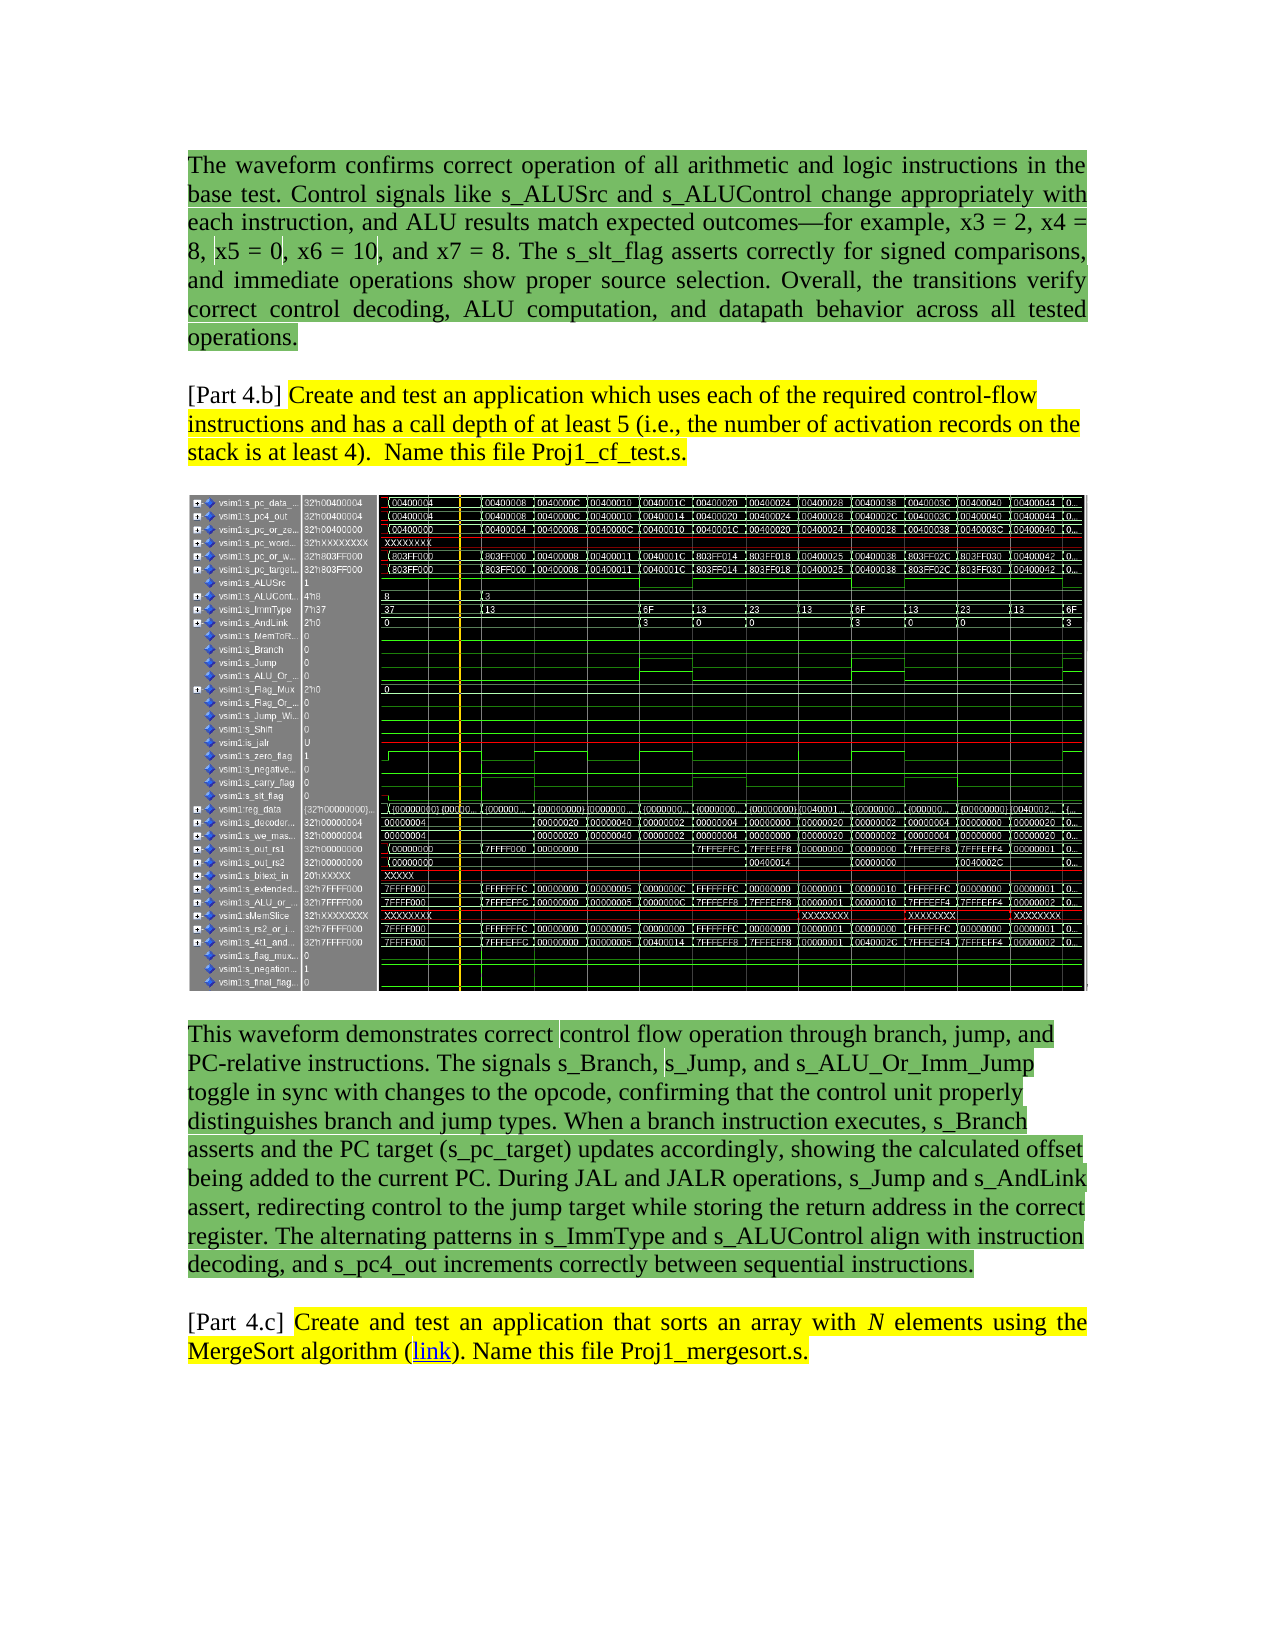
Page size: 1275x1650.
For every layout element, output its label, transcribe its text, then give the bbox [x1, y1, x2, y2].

text [Part 4.b] Create and test an application which uses each of the required control-flow instructions and has a call depth of at least 5 (i.e., the number of activation records on the stack is at least 4). Name this file Proj1_cf_test.s. [187, 380, 1087, 466]
text This waveform demonstrates correct control flow operation through branch, jump, and PC-relative instructions. The signals s_Branch, s_Jump, and s_ALU_Or_Imm_Jump toggle in sync with changes to the opcode, confirming that the control unit properly distinguishes branch and jump types. When a branch instruction executes, s_Branch asserts and the PC target (s_pc_target) updates accordingly, showing the calculated offset being added to the current PC. During JAL and JALR operations, s_Jump and s_AndLink assert, redirecting control to the jump target while storing the return address in the correct register. The alternating patterns in s_ImmType and s_ALUControl align with instruction decoding, and s_pc4_out increments correctly between sequential instructions. [187, 1019, 1087, 1278]
text [Part 4.c] Create and test an application that sorts an array with N elements using the MergeSort algorithm (link). Name this file Proj1_mergesort.s. [187, 1307, 1087, 1364]
picture [187, 495, 1088, 991]
text The waveform confirms correct operation of all arithmetic and logic instructions in the base test. Control signals like s_ALUSrc and s_ALUControl change appropriately with each instruction, and ALU results match expected outcomes—for example, x3 = 2, x4 = 8, x5 = 0, x6 = 10, and x7 = 8. The s_slt_flag asserts correctly for signed comparisons, and immediate operations show proper source selection. Overall, the transitions verify correct control decoding, ALU computation, and datapath behavior across all tested operations. [187, 150, 1087, 351]
